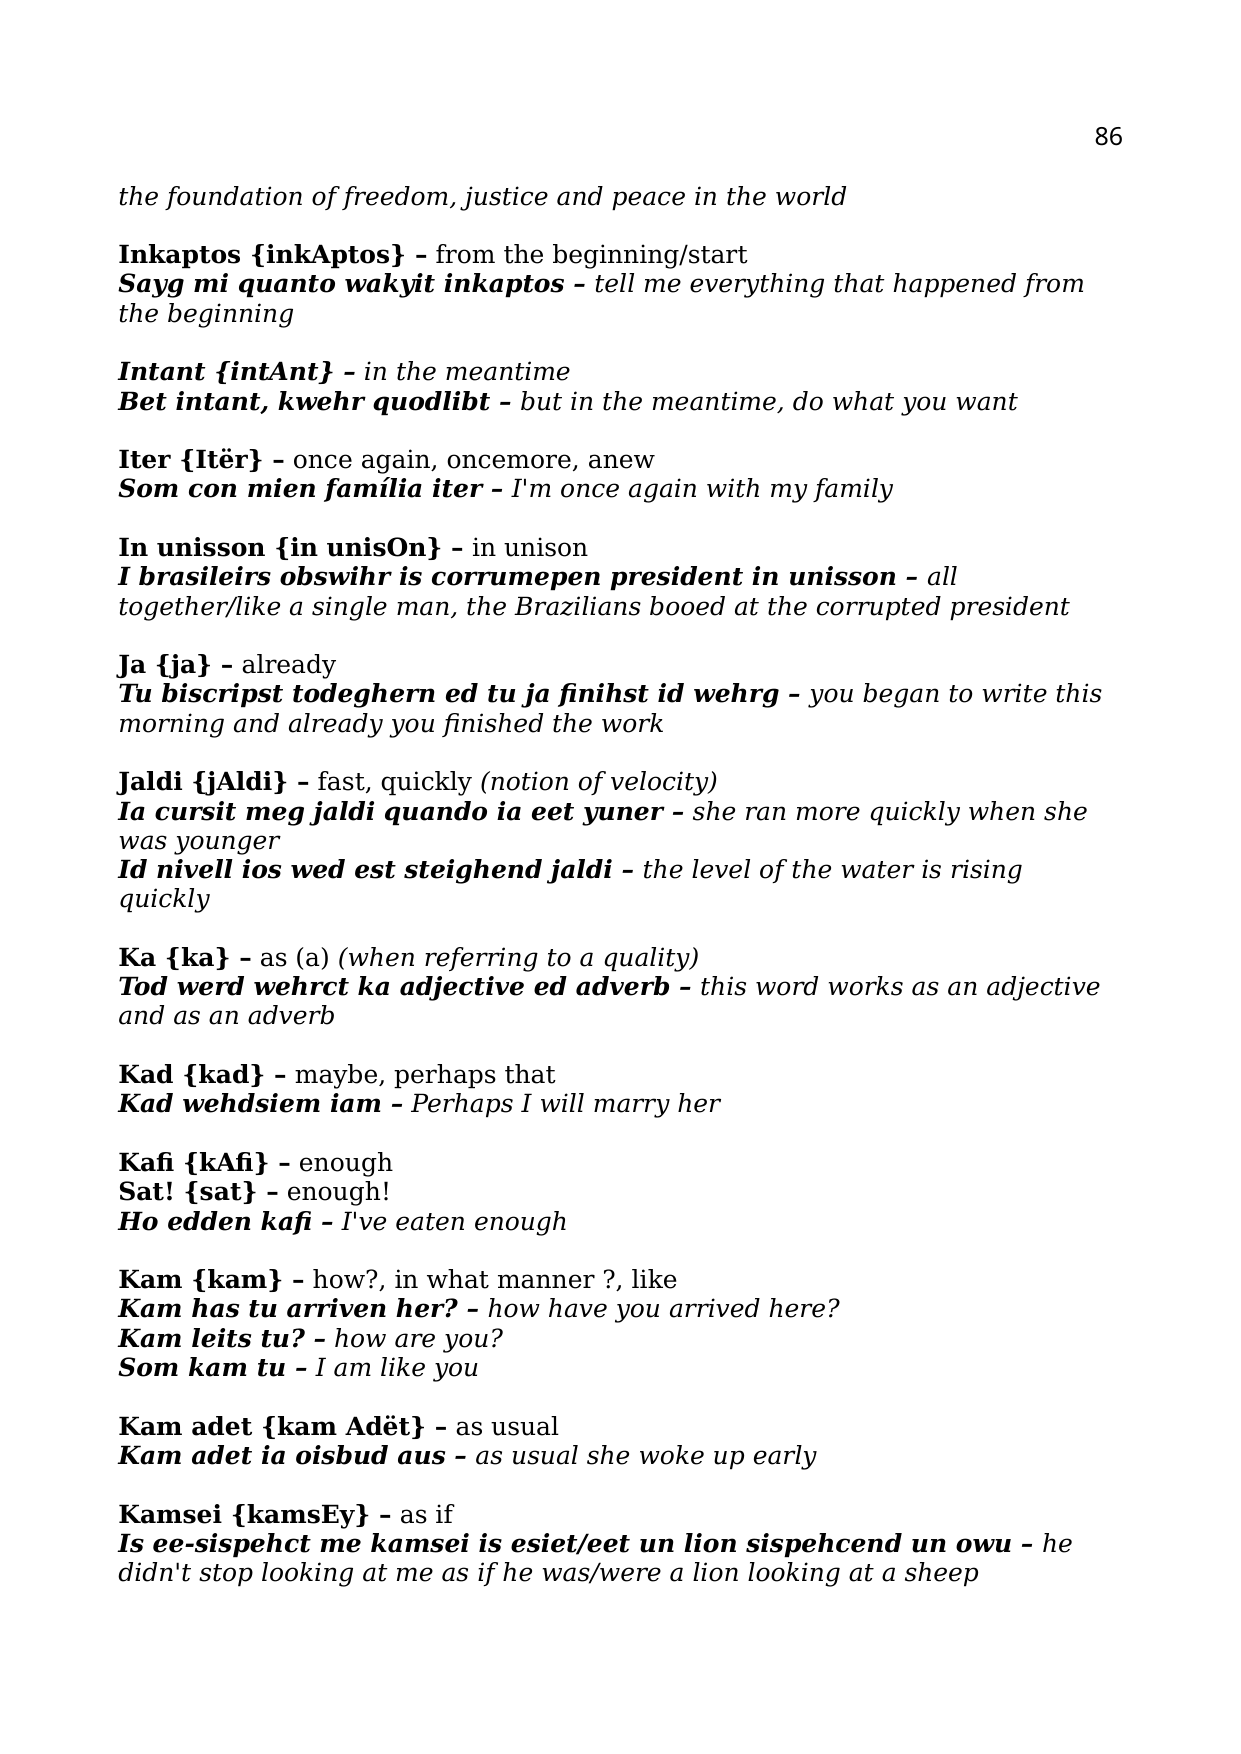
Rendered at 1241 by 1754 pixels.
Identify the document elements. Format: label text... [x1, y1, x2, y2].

text Ho edden kafi – I've eaten enough [118, 1206, 1123, 1236]
text Sayg mi quanto wakyit inkaptos – tell me everything that happened from the beginning [118, 269, 1123, 328]
text Kam adet ia oisbud aus – as usual she woke up early [118, 1441, 1123, 1470]
text Ja {ja} – already [118, 650, 1123, 679]
text Bet intant, kwehr quodlibt – but in the meantime, do what you want [118, 386, 1123, 416]
text Id nivell ios wed est steighend jaldi – the level of the water is rising quickly [118, 855, 1123, 913]
text Ka {ka} – as (a) (when referring to a quality) [118, 943, 1123, 972]
text Kam has tu arriven her? – how have you arrived here? [118, 1294, 1123, 1324]
text In unisson {in unisOn} – in unison [118, 533, 1123, 562]
text Jaldi {jAldi} – fast, quickly (notion of velocity) [118, 767, 1123, 796]
text Ia cursit meg jaldi quando ia eet yuner – she ran more quickly when she was younger [118, 796, 1123, 855]
text Is ee-sispehct me kamsei is esiet/eet un lion sispehcend un owu – he didn't stop looking at me as if he was/were a lion looking at a sheep [118, 1529, 1123, 1587]
text Kafi {kAfi} – enough [118, 1148, 1123, 1177]
text I brasileirs obswihr is corrumepen president in unisson – all together/like a single man, the Brazilians booed at the corrupted president [118, 562, 1123, 621]
text Som kam tu – I am like you [118, 1353, 1123, 1382]
text Kad {kad} – maybe, perhaps that [118, 1060, 1123, 1089]
text Kamsei {kamsEy} – as if [118, 1499, 1123, 1529]
text Tu biscripst todeghern ed tu ja finihst id wehrg – you began to write this morning and already you finished the work [118, 679, 1123, 738]
text Kam adet {kam Adët} – as usual [118, 1412, 1123, 1441]
text Kad wehdsiem iam – Perhaps I will marry her [118, 1089, 1123, 1118]
text Sat! {sat} – enough! [118, 1177, 1123, 1206]
text Kam {kam} – how?, in what manner ?, like [118, 1265, 1123, 1294]
text Inkaptos {inkAptos} – from the beginning/start [118, 240, 1123, 269]
text Tod werd wehrct ka adjective ed adverb – this word works as an adjective and as an adverb [118, 972, 1123, 1031]
text the foundation of freedom, justice and peace in the world [118, 182, 1123, 211]
text Som con mien família iter – I'm once again with my family [118, 474, 1123, 504]
text Iter {Itër} – once again, oncemore, anew [118, 445, 1123, 474]
text Intant {intAnt} – in the meantime [118, 357, 1123, 386]
text Kam leits tu? – how are you? [118, 1324, 1123, 1353]
